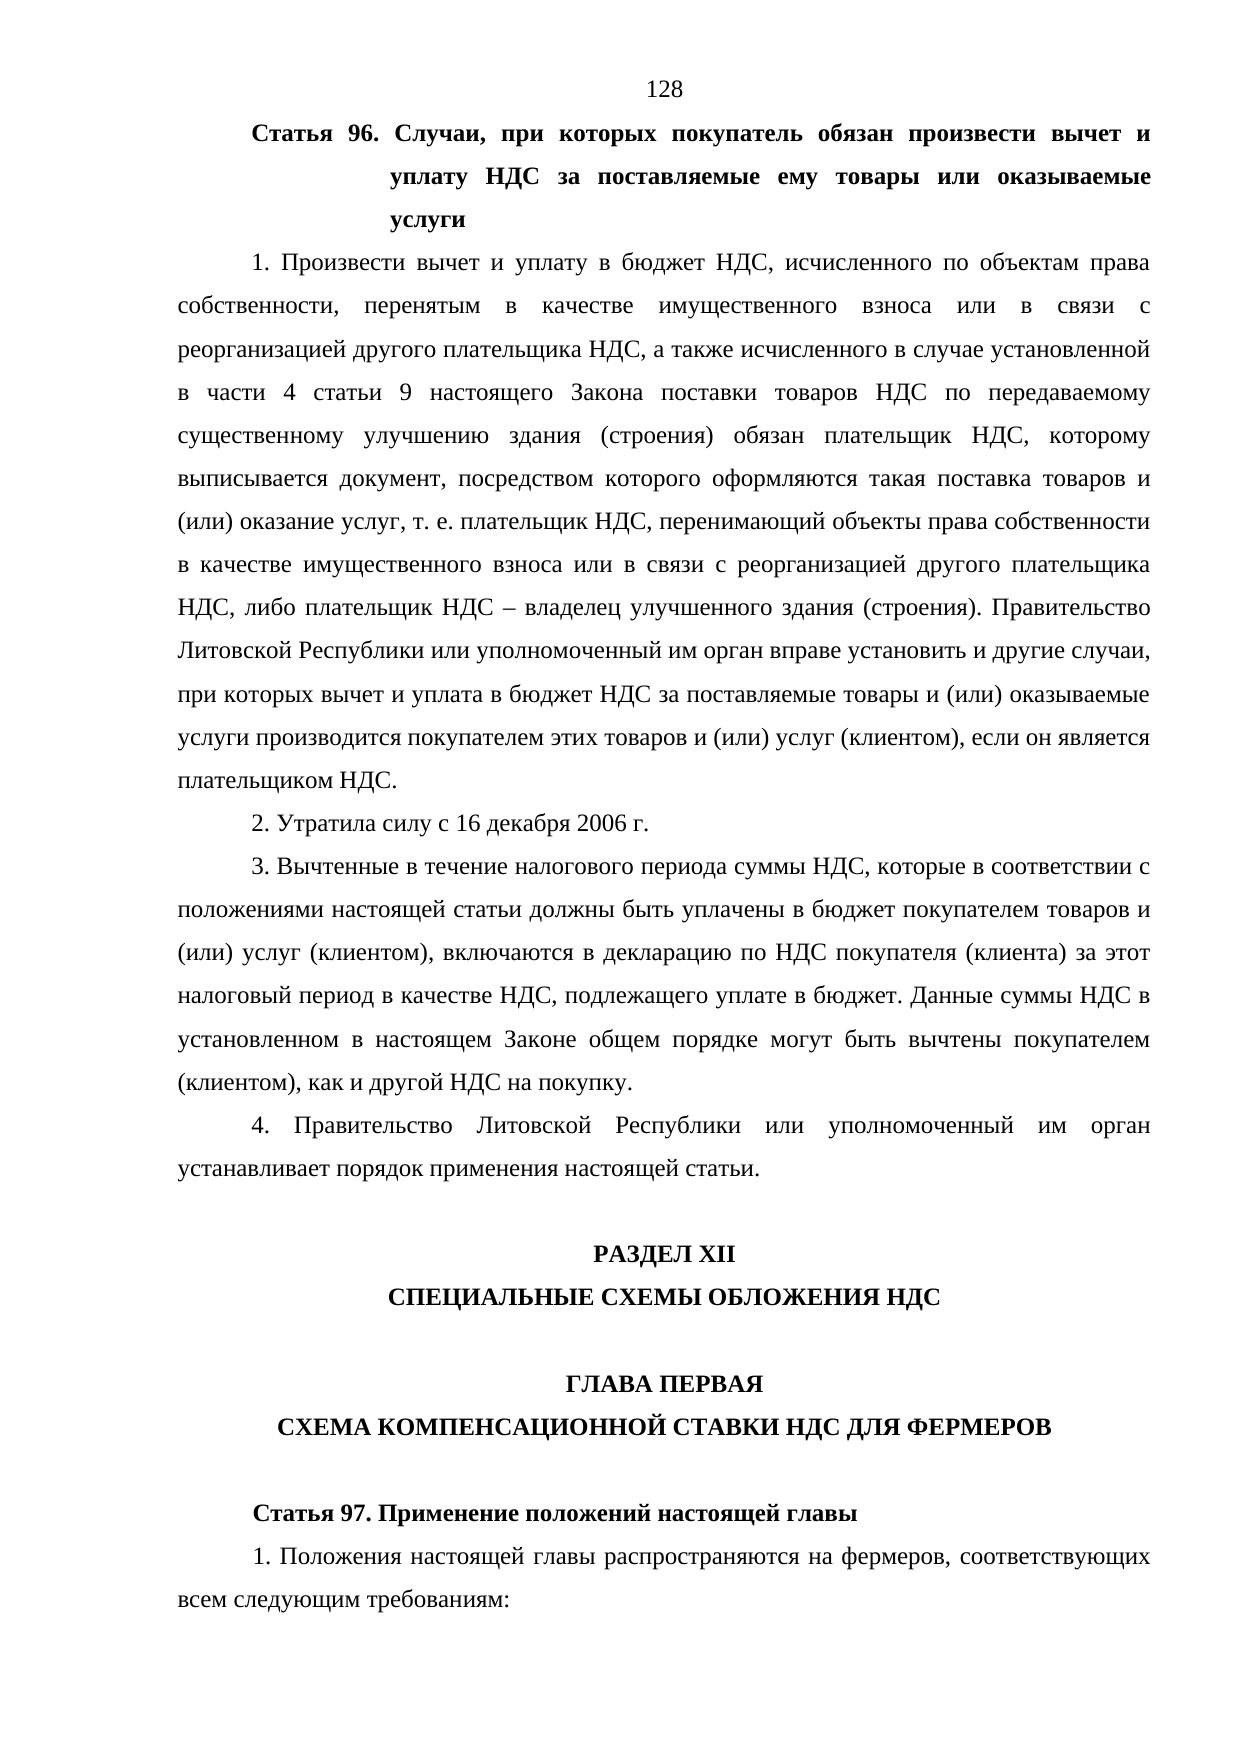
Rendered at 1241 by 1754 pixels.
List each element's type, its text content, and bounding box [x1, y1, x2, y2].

text СХЕМА КОМПЕНСАЦИОННОЙ СТАВКИ НДС ДЛЯ ФЕРМЕРОВ [177, 1412, 1152, 1441]
text СПЕЦИАЛЬНЫЕ СХЕМЫ ОБЛОЖЕНИЯ НДС [177, 1282, 1152, 1311]
text 3. Вычтенные в течение налогового периода суммы НДС, которые в соответствии с положениями настоящей статьи должны быть уплачены в бюджет покупателем товаров и (или) услуг (клиентом), включаются в декларацию по НДС покупателя (клиента) за этот налоговый период в качестве НДС, подлежащего уплате в бюджет. Данные суммы НДС в установленном в настоящем Законе общем порядке могут быть вычтены покупателем (клиентом), как и другой НДС на покупку. [177, 851, 1152, 1096]
text Статья 97. Применение положений настоящей главы [177, 1498, 1152, 1527]
text ГЛАВА ПЕРВАЯ [177, 1369, 1152, 1397]
text Статья 96. Случаи, при которых покупатель обязан произвести вычет и уплату НДС за поставляемые ему товары или оказываемые услуги [251, 118, 1152, 233]
text 1. Положения настоящей главы распространяются на фермеров, соответствующих всем следующим требованиям: [177, 1541, 1152, 1613]
text 1. Произвести вычет и уплату в бюджет НДС, исчисленного по объектам права собственности, перенятым в качестве имущественного взноса или в связи с реорганизацией другого плательщика НДС, а также исчисленного в случае установленной в части 4 статьи 9 настоящего Закона поставки товаров НДС по передаваемому существенному улучшению здания (строения) обязан плательщик НДС, которому выписывается документ, посредством которого оформляются такая поставка товаров и (или) оказание услуг, т. е. плательщик НДС, перенимающий объекты права собственности в качестве имущественного взноса или в связи с реорганизацией другого плательщика НДС, либо плательщик НДС – владелец улучшенного здания (строения). Правительство Литовской Республики или уполномоченный им орган вправе установить и другие случаи, при которых вычет и уплата в бюджет НДС за поставляемые товары и (или) оказываемые услуги производится покупателем этих товаров и (или) услуг (клиентом), если он является плательщиком НДС. [177, 247, 1152, 794]
text 2. Утратила силу с 16 декабря 2006 г. [177, 808, 1152, 837]
text РАЗДЕЛ XII [177, 1239, 1152, 1268]
text 4. Правительство Литовской Республики или уполномоченный им орган устанавливает порядок применения настоящей статьи. [177, 1110, 1152, 1182]
